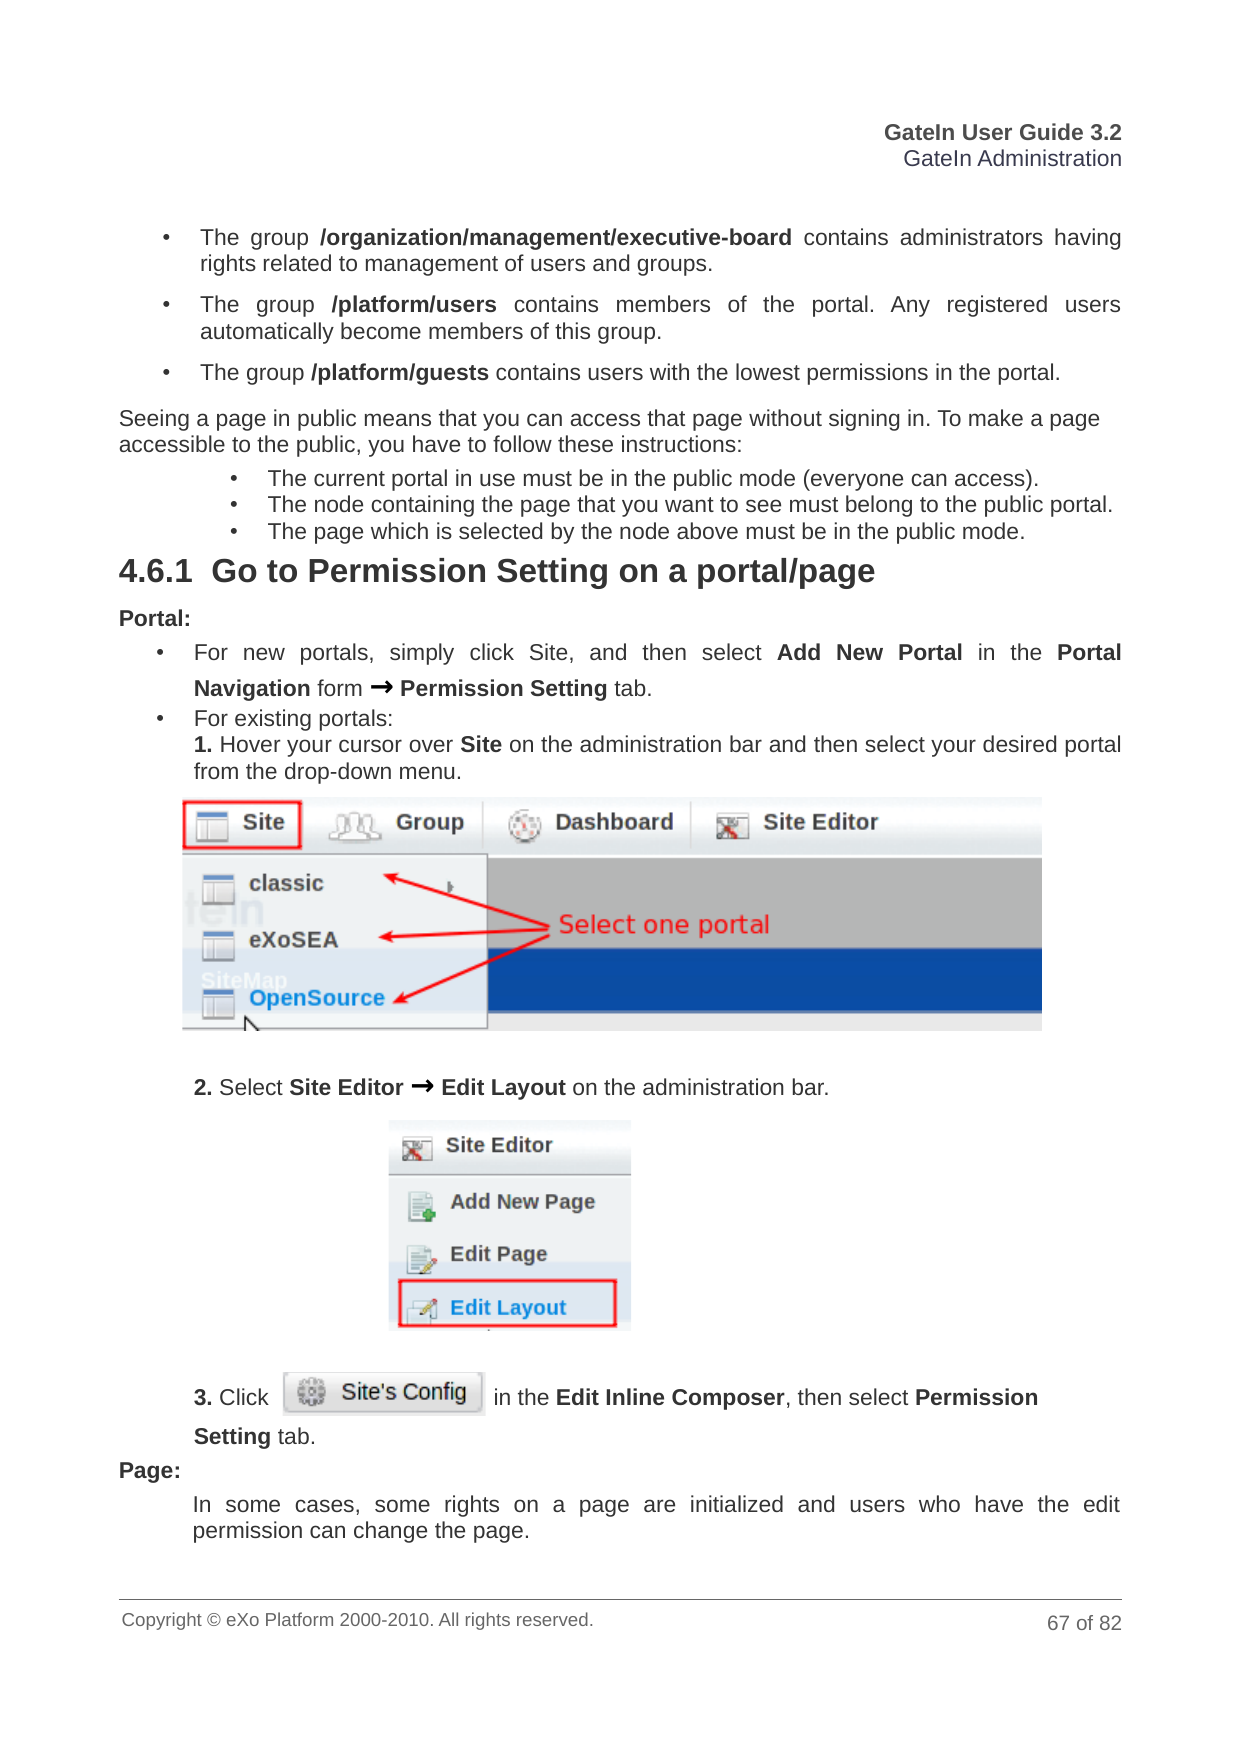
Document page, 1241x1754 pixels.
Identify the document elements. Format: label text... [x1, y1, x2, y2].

text Portal: [118, 605, 1122, 631]
text Page: [118, 1457, 1122, 1483]
list For new portals, simply click Site, and then select Add New Portal in the Portal Navigation form → Permission Setting tab. [156, 639, 1122, 705]
picture [282, 1372, 486, 1416]
list 2. Select Site Editor → Edit Layout on the administration bar. [156, 1064, 1122, 1104]
list 1. Hover your cursor over Site on the administration bar and then select your desired portal from the drop-down menu. [156, 731, 1122, 784]
list The group /platform/guests contains users with the lowest permissions in the portal. [162, 359, 1122, 385]
picture [182, 797, 1042, 1031]
subtitle Go to Permission Setting on a portal/page [118, 552, 1122, 590]
text In some cases, some rights on a page are initialized and users who have the edit permission can change the page. [192, 1491, 1122, 1544]
picture [388, 1120, 632, 1331]
list For existing portals: [156, 705, 1122, 731]
list The node containing the page that you want to see must belong to the public portal. [230, 491, 1122, 518]
text Seeing a page in public means that you can access that page without signing in. To make a page accessible to the public, you have to follow these instructions: [118, 405, 1122, 457]
list The current portal in use must be in the public mode (everyone can access). [230, 465, 1122, 491]
list 3. Click in the Edit Inline Composer, then select Permission Setting tab. [156, 1364, 1122, 1450]
list The page which is selected by the node above must be in the public mode. [230, 518, 1122, 544]
list The group /organization/management/executive-board contains administrators having rights related to management of users and groups. [162, 223, 1122, 276]
list The group /platform/users contains members of the portal. Any registered users automatically become members of this group. [162, 291, 1122, 344]
